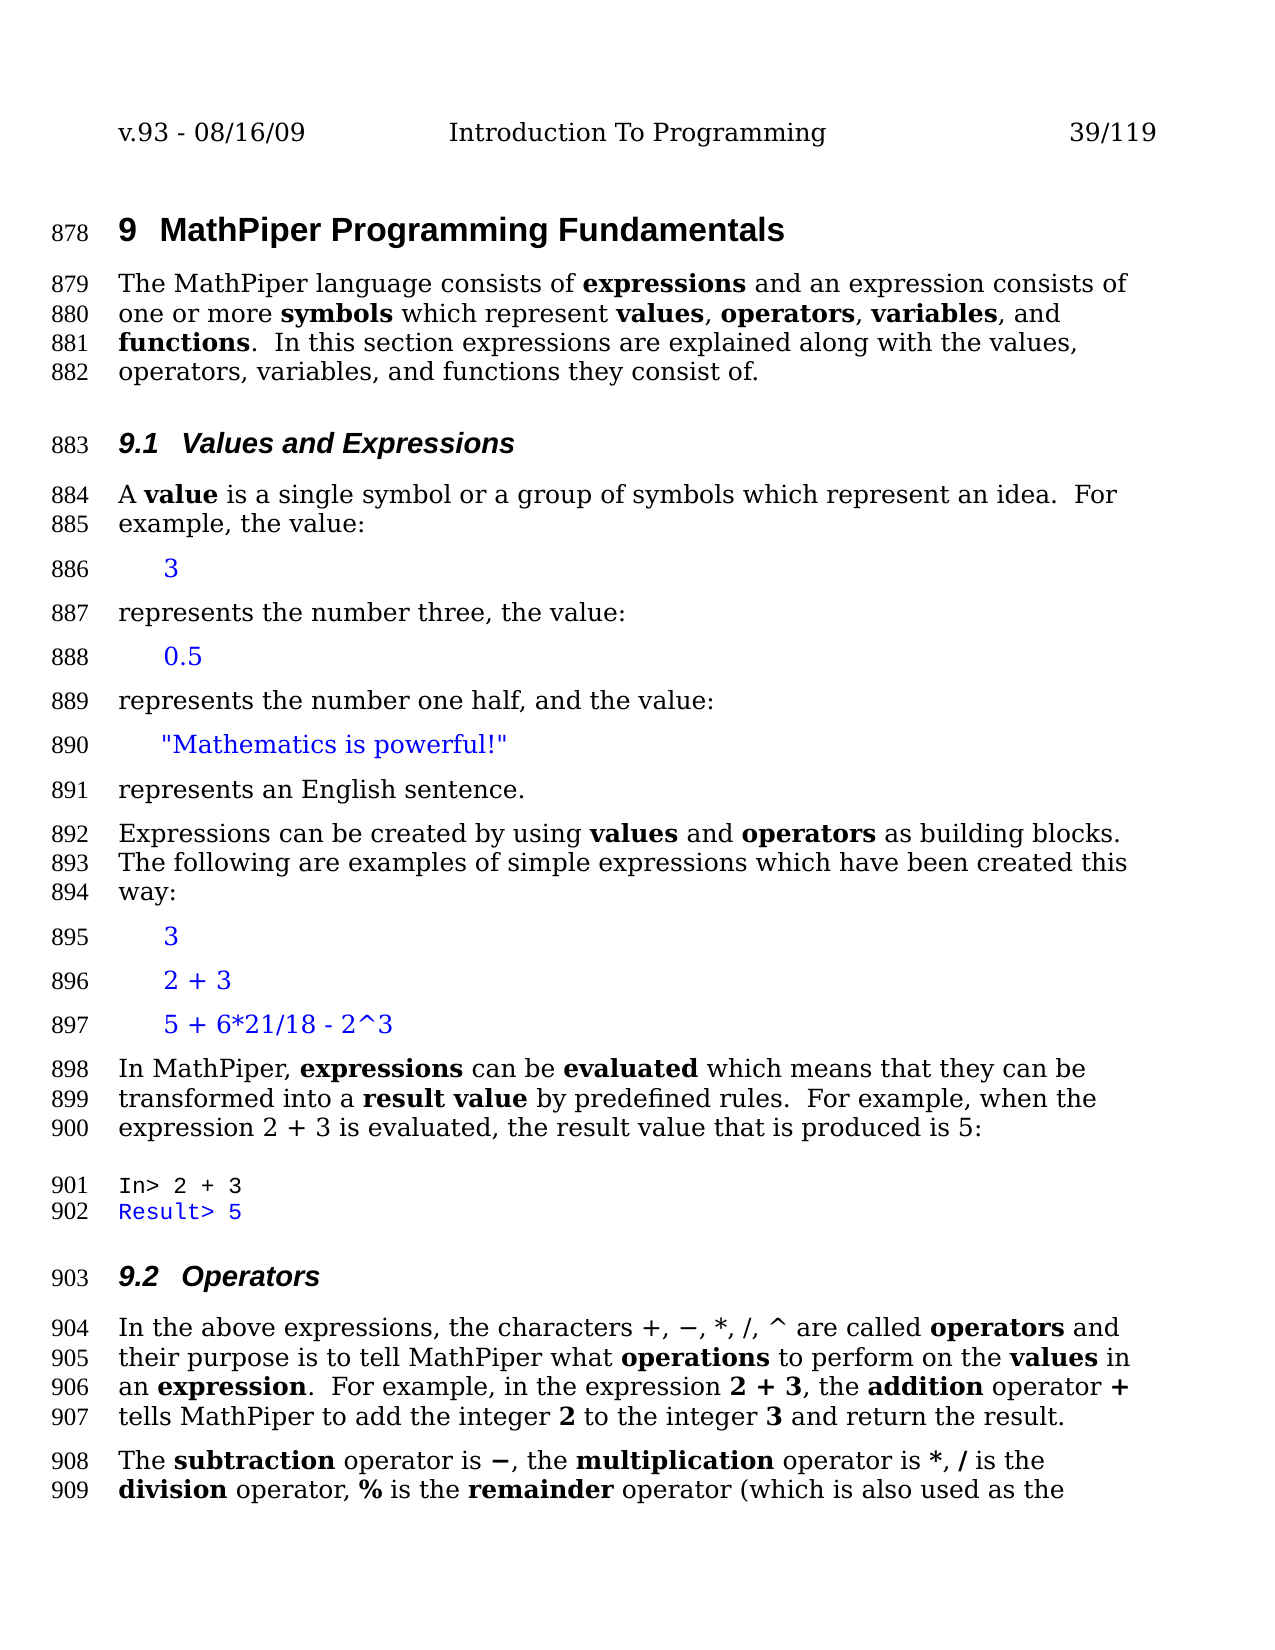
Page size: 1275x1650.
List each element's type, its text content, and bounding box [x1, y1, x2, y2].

text 5 + 6*21/18 - 2^3 [163, 1010, 1157, 1039]
text In> 2 + 3 [118, 1174, 1157, 1200]
text The subtraction operator is −, the multiplication operator is *, / is the division operator, % is the remainder operator (which is also used as the [118, 1446, 1157, 1505]
text In the above expressions, the characters +, −, *, /, ^ are called operators and their purpose is to tell MathPiper what operations to perform on the values in an expression. For example, in the expression 2 + 3, the addition operator + tells MathPiper to add the integer 2 to the integer 3 and return the result. [118, 1313, 1157, 1431]
subtitle Values and Expressions [118, 426, 1157, 459]
text Expressions can be created by using values and operators as building blocks. The following are examples of simple expressions which have been created this way: [118, 819, 1157, 907]
text represents the number one half, and the value: [118, 686, 1157, 716]
text A value is a single symbol or a group of symbols which represent an idea. For example, the value: [118, 480, 1157, 539]
text The MathPiper language consists of expressions and an expression consists of one or more symbols which represent values, operators, variables, and functions. In this section expressions are explained along with the values, operators, variables, and functions they consist of. [118, 269, 1157, 387]
text "Mathematics is powerful!" [161, 731, 1157, 760]
text Result> 5 [118, 1200, 1157, 1226]
text represents an English sentence. [118, 775, 1157, 804]
text 2 + 3 [163, 966, 1157, 995]
subtitle MathPiper Programming Fundamentals [118, 210, 1157, 248]
subtitle Operators [118, 1259, 1157, 1292]
text In MathPiper, expressions can be evaluated which means that they can be transformed into a result value by predefined rules. For example, when the expression 2 + 3 is evaluated, the result value that is produced is 5: [118, 1054, 1157, 1142]
text 3 [163, 554, 1157, 583]
text represents the number three, the value: [118, 598, 1157, 627]
text 3 [163, 922, 1157, 951]
text 0.5 [163, 642, 1157, 671]
